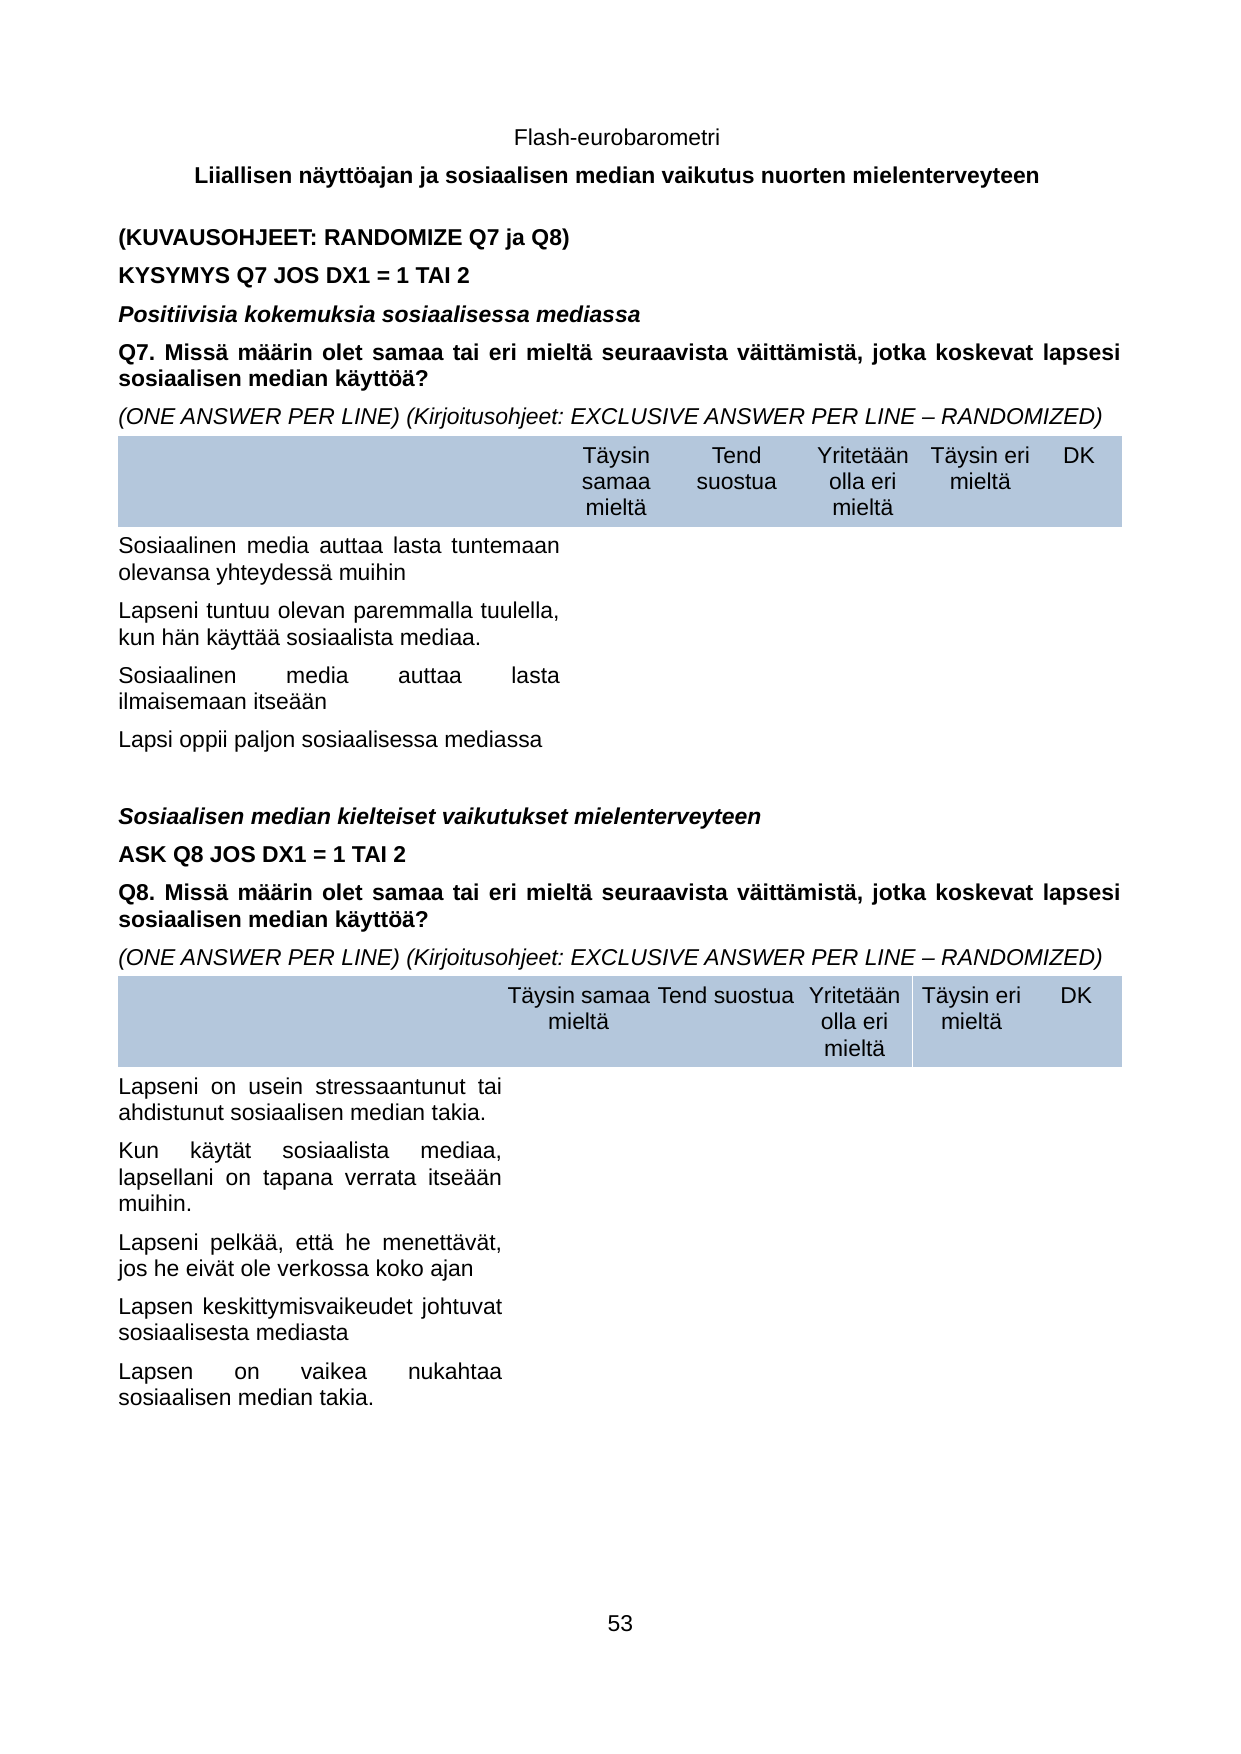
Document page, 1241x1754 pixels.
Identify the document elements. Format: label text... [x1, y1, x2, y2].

table_cell Lapseni pelkää, että he menettävät, jos he eivät ole verkossa koko ajan [118, 1223, 502, 1287]
table_cell [801, 720, 924, 758]
table_cell [1036, 591, 1122, 656]
table_header Tend suostua [672, 436, 801, 527]
table_header Täysin eri mieltä [913, 976, 1030, 1067]
table_cell [655, 1132, 796, 1222]
table_cell [502, 1287, 655, 1352]
table_header Täysin samaa mieltä [560, 436, 672, 527]
table_cell [913, 1287, 1030, 1352]
table_cell [672, 720, 801, 758]
table_cell [796, 1352, 912, 1416]
text Q8. Missä määrin olet samaa tai eri mieltä seuraavista väittämistä, jotka koskevat lapsesi sosiaalisen median käyttöä? [118, 879, 1122, 932]
table_cell Sosiaalinen media auttaa lasta ilmaisemaan itseään [118, 656, 560, 720]
table_cell [502, 1132, 655, 1222]
table_cell Lapseni tuntuu olevan paremmalla tuulella, kun hän käyttää sosiaalista mediaa. [118, 591, 560, 656]
table_cell [1030, 1223, 1122, 1287]
table_cell [801, 656, 924, 720]
table_cell [1036, 656, 1122, 720]
table_cell [924, 656, 1036, 720]
table_cell [913, 1067, 1030, 1132]
table_cell Lapsen keskittymisvaikeudet johtuvat sosiaalisesta mediasta [118, 1287, 502, 1352]
table_cell [796, 1287, 912, 1352]
table_cell [672, 591, 801, 656]
table_cell [502, 1223, 655, 1287]
table_header Yritetään olla eri mieltä [796, 976, 912, 1067]
table_cell [655, 1067, 796, 1132]
table_cell [924, 591, 1036, 656]
table_cell [801, 591, 924, 656]
text ASK Q8 JOS DX1 = 1 TAI 2 [118, 841, 1122, 867]
text KYSYMYS Q7 JOS DX1 = 1 TAI 2 [118, 262, 1122, 289]
table_header Tend suostua [655, 976, 796, 1067]
text (ONE ANSWER PER LINE) (Kirjoitusohjeet: EXCLUSIVE ANSWER PER LINE – RANDOMIZED) [118, 944, 1122, 970]
table_cell [924, 720, 1036, 758]
table_cell [655, 1352, 796, 1416]
text Sosiaalisen median kielteiset vaikutukset mielenterveyteen [118, 803, 1122, 829]
table_cell [1036, 720, 1122, 758]
table_cell Lapsi oppii paljon sosiaalisessa mediassa [118, 720, 560, 758]
table_cell [560, 720, 672, 758]
text Positiivisia kokemuksia sosiaalisessa mediassa [118, 301, 1122, 327]
table_cell [560, 656, 672, 720]
table_header Täysin samaa mieltä [502, 976, 655, 1067]
table_cell Kun käytät sosiaalista mediaa, lapsellani on tapana verrata itseään muihin. [118, 1132, 502, 1222]
table_cell [655, 1287, 796, 1352]
table_header [118, 436, 560, 527]
table_cell [801, 527, 924, 591]
table_cell [913, 1132, 1030, 1222]
table_cell [502, 1352, 655, 1416]
table_cell [1030, 1352, 1122, 1416]
table_cell [796, 1132, 912, 1222]
table_cell [1030, 1132, 1122, 1222]
table_header DK [1030, 976, 1122, 1067]
table_cell [913, 1352, 1030, 1416]
table_cell [796, 1067, 912, 1132]
table_cell [672, 656, 801, 720]
text Q7. Missä määrin olet samaa tai eri mieltä seuraavista väittämistä, jotka koskevat lapsesi sosiaalisen median käyttöä? [118, 339, 1122, 391]
table_cell Lapsen on vaikea nukahtaa sosiaalisen median takia. [118, 1352, 502, 1416]
text (KUVAUSOHJEET: RANDOMIZE Q7 ja Q8) [118, 224, 1122, 250]
table_header Täysin eri mieltä [924, 436, 1036, 527]
table_cell [502, 1067, 655, 1132]
table_cell [913, 1223, 1030, 1287]
table_cell [1030, 1067, 1122, 1132]
table_header DK [1036, 436, 1122, 527]
table_cell [796, 1223, 912, 1287]
table_header Yritetään olla eri mieltä [801, 436, 924, 527]
text (ONE ANSWER PER LINE) (Kirjoitusohjeet: EXCLUSIVE ANSWER PER LINE – RANDOMIZED) [118, 403, 1122, 430]
table_cell [672, 527, 801, 591]
table_cell Lapseni on usein stressaantunut tai ahdistunut sosiaalisen median takia. [118, 1067, 502, 1132]
table_cell Sosiaalinen media auttaa lasta tuntemaan olevansa yhteydessä muihin [118, 527, 560, 591]
table_header [118, 976, 502, 1067]
table_cell [560, 591, 672, 656]
table_cell [1036, 527, 1122, 591]
table_cell [924, 527, 1036, 591]
table_cell [1030, 1287, 1122, 1352]
table_cell [560, 527, 672, 591]
table_cell [655, 1223, 796, 1287]
